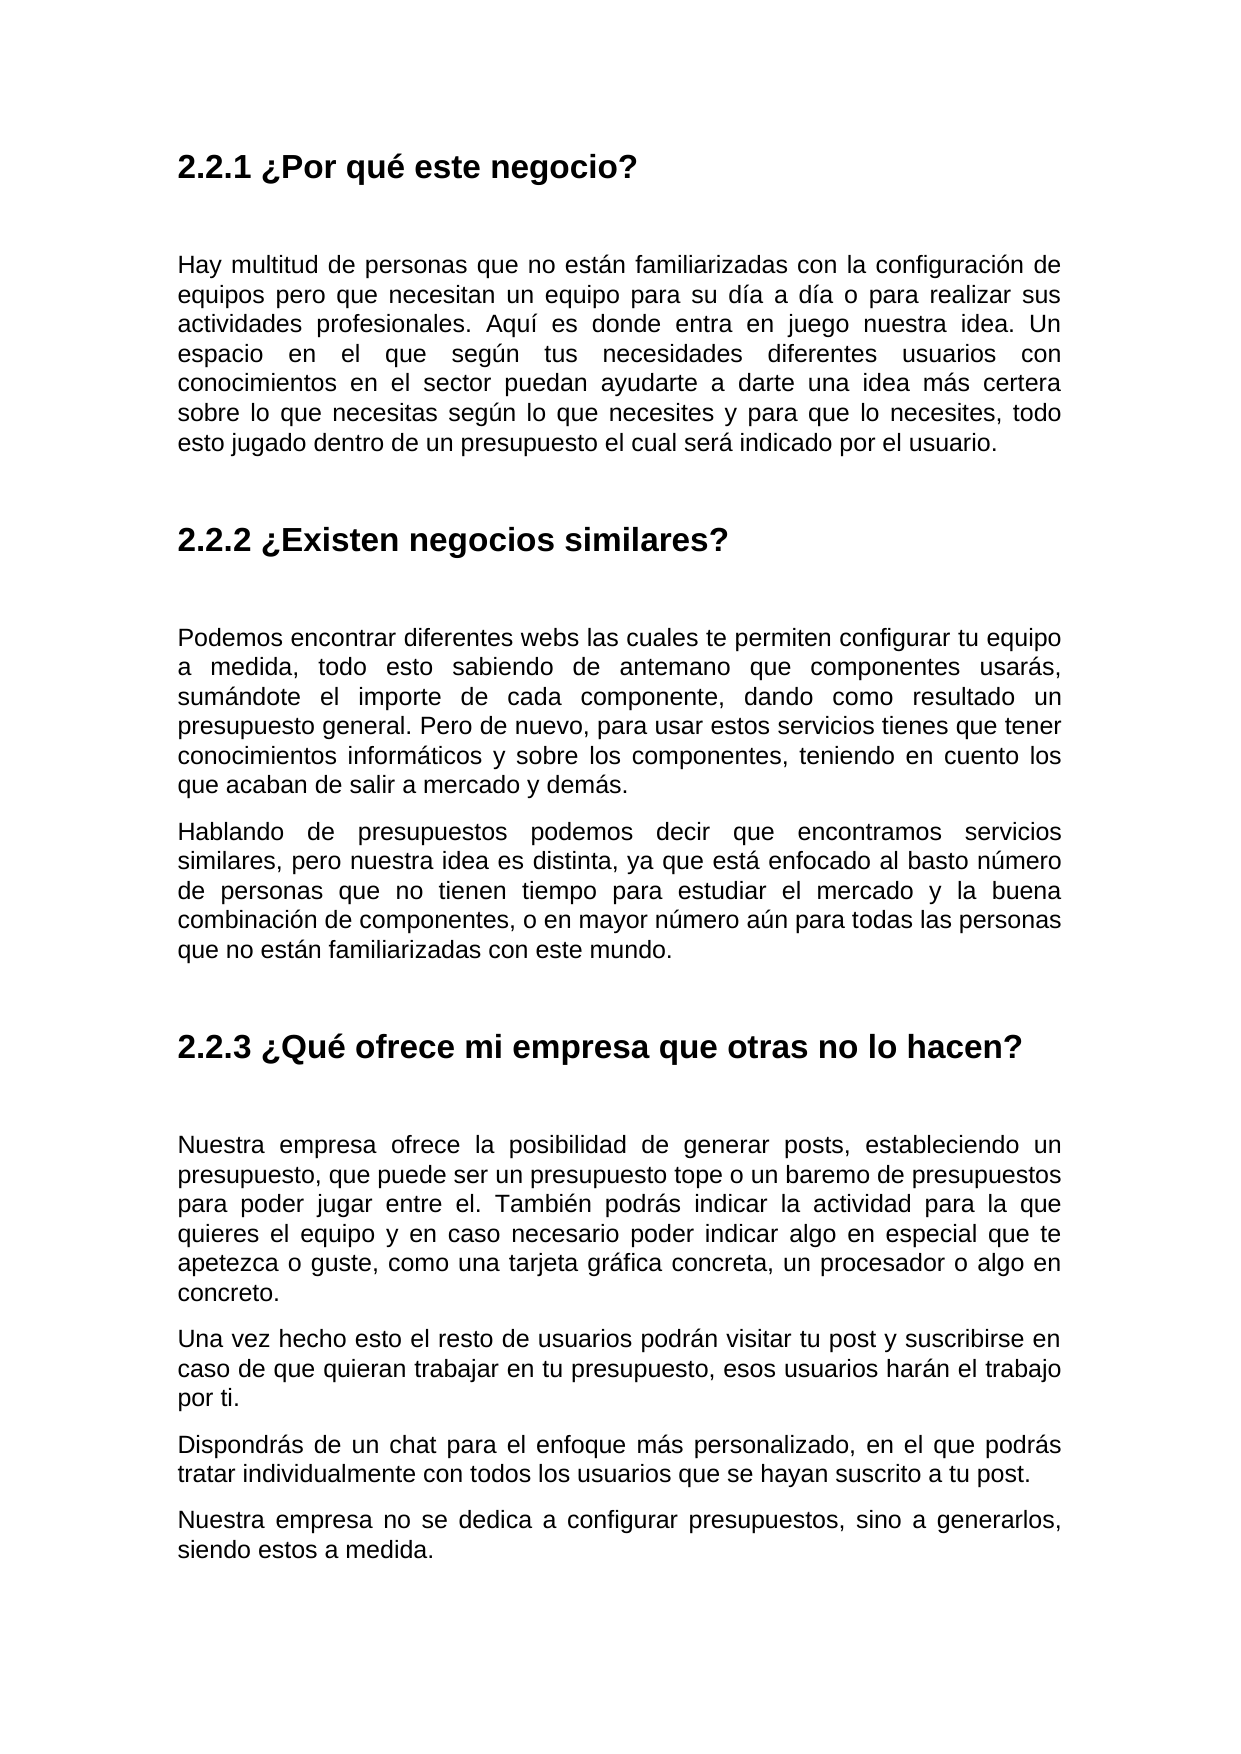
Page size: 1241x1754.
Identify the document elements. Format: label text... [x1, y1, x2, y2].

text Hay multitud de personas que no están familiarizadas con la configuración de equipos pero que necesitan un equipo para su día a día o para realizar sus actividades profesionales. Aquí es donde entra en juego nuestra idea. Un espacio en el que según tus necesidades diferentes usuarios con conocimientos en el sector puedan ayudarte a darte una idea más certera sobre lo que necesitas según lo que necesites y para que lo necesites, todo esto jugado dentro de un presupuesto el cual será indicado por el usuario. [177, 250, 1063, 456]
text 2.2.1 ¿Por qué este negocio? [177, 148, 1063, 186]
text Dispondrás de un chat para el enfoque más personalizado, en el que podrás tratar individualmente con todos los usuarios que se hayan suscrito a tu post. [177, 1430, 1063, 1488]
text Nuestra empresa no se dedica a configurar presupuestos, sino a generarlos, siendo estos a medida. [177, 1506, 1063, 1564]
text 2.2.2 ¿Existen negocios similares? [177, 520, 1063, 558]
text Nuestra empresa ofrece la posibilidad de generar posts, estableciendo un presupuesto, que puede ser un presupuesto tope o un baremo de presupuestos para poder jugar entre el. También podrás indicar la actividad para la que quieres el equipo y en caso necesario poder indicar algo en especial que te apetezca o guste, como una tarjeta gráfica concreta, un procesador o algo en concreto. [177, 1130, 1063, 1307]
text Una vez hecho esto el resto de usuarios podrán visitar tu post y suscribirse en caso de que quieran trabajar en tu presupuesto, esos usuarios harán el trabajo por ti. [177, 1324, 1063, 1412]
text Podemos encontrar diferentes webs las cuales te permiten configurar tu equipo a medida, todo esto sabiendo de antemano que componentes usarás, sumándote el importe de cada componente, dando como resultado un presupuesto general. Pero de nuevo, para usar estos servicios tienes que tener conocimientos informáticos y sobre los componentes, teniendo en cuento los que acaban de salir a mercado y demás. [177, 623, 1063, 799]
text Hablando de presupuestos podemos decir que encontramos servicios similares, pero nuestra idea es distinta, ya que está enfocado al basto número de personas que no tienen tiempo para estudiar el mercado y la buena combinación de componentes, o en mayor número aún para todas las personas que no están familiarizadas con este mundo. [177, 817, 1063, 964]
text 2.2.3 ¿Qué ofrece mi empresa que otras no lo hacen? [177, 1028, 1063, 1066]
